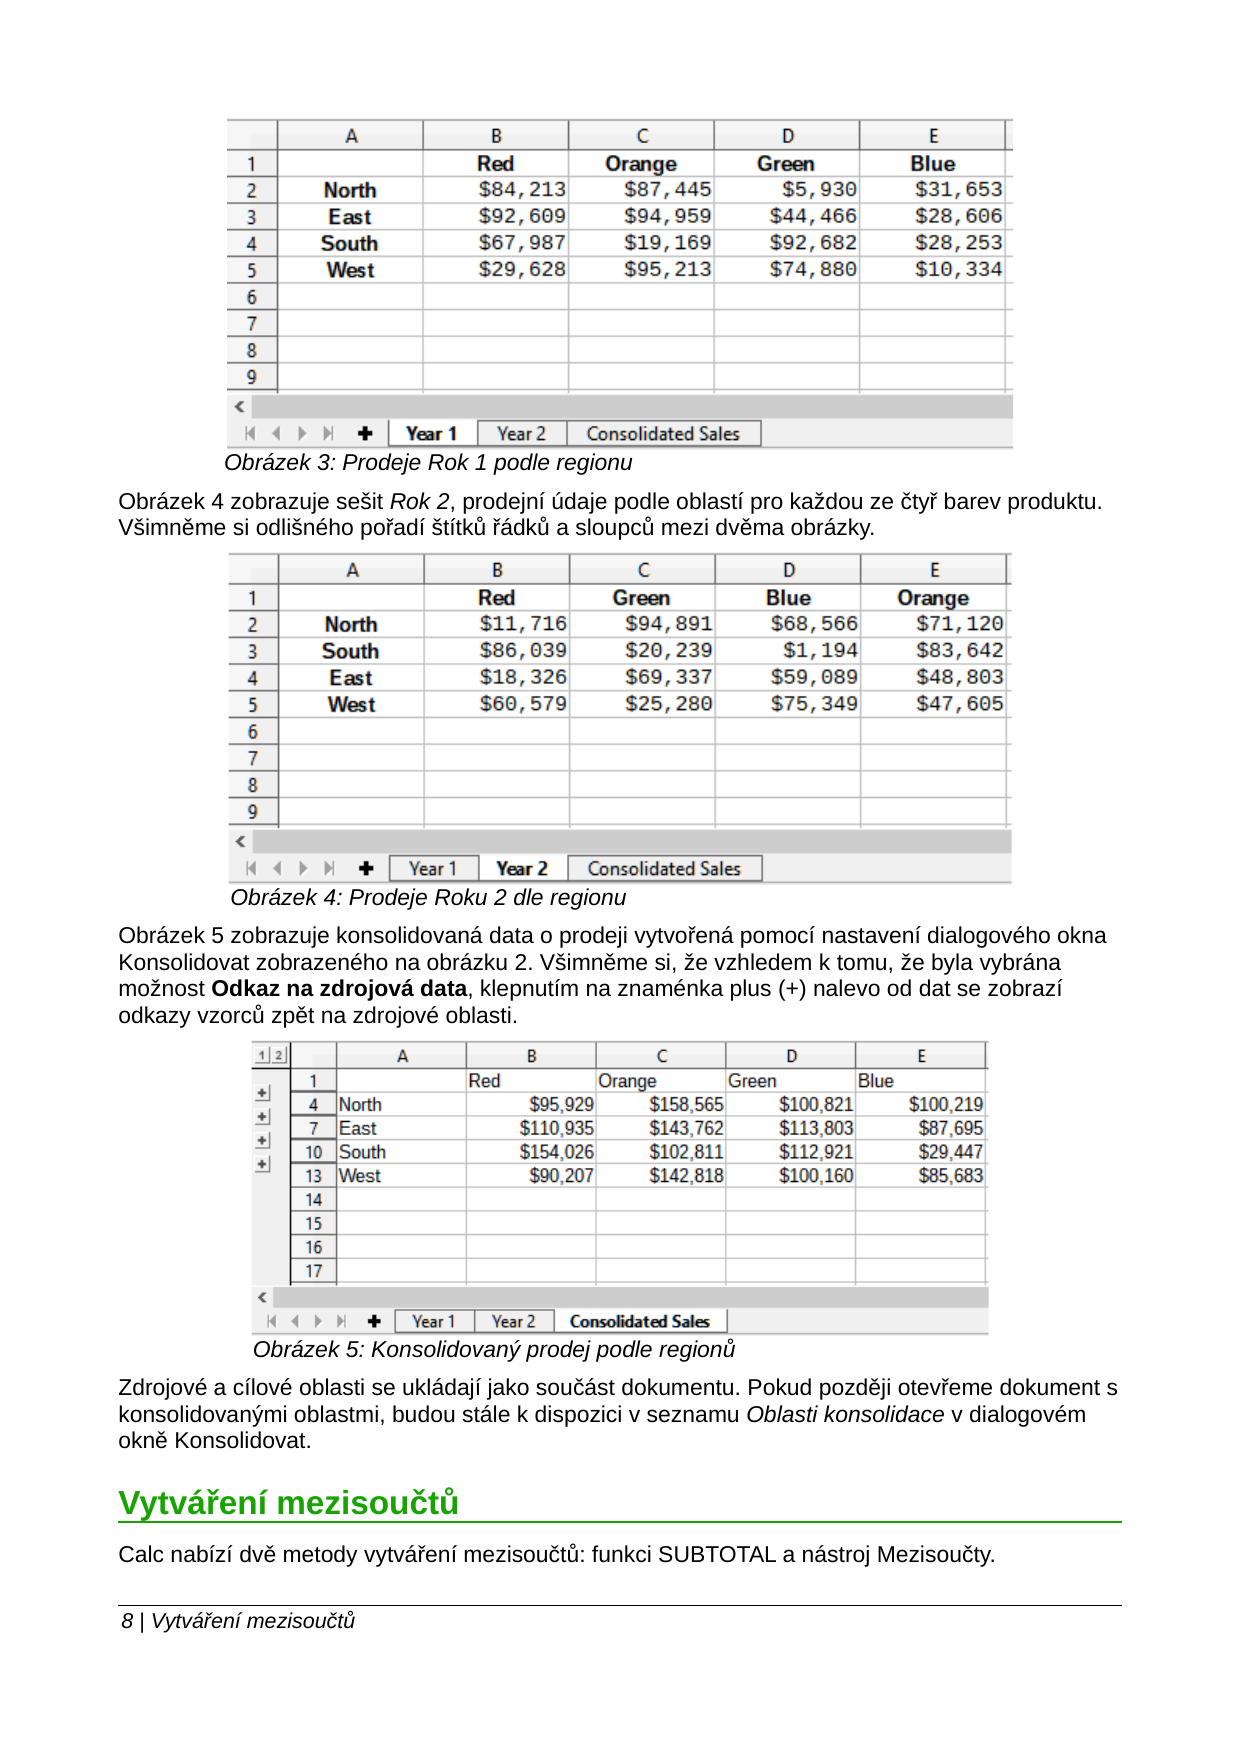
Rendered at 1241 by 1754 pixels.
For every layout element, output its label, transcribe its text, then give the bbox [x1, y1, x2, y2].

picture [228, 552, 1012, 885]
text Obrázek 4: Prodeje Roku 2 dle regionu [230, 885, 1010, 911]
text Obrázek 4 zobrazuje sešit Rok 2, prodejní údaje podle oblastí pro každou ze čtyř barev produktu. Všimněme si odlišného pořadí štítků řádků a sloupců mezi dvěma obrázky. [118, 488, 1122, 540]
text Zdrojové a cílové oblasti se ukládají jako součást dokumentu. Pokud později otevřeme dokument s konsolidovanými oblastmi, budou stále k dispozici v seznamu Oblasti konsolidace v dialogovém okně Konsolidovat. [118, 1374, 1122, 1453]
picture [251, 1040, 989, 1336]
text Obrázek 5 zobrazuje konsolidovaná data o prodeji vytvořená pomocí nastavení dialogového okna Konsolidovat zobrazeného na obrázku 2. Všimněme si, že vzhledem k tomu, že byla vybrána možnost Odkaz na zdrojová data, klepnutím na znaménka plus (+) nalevo od dat se zobrazí odkazy vzorců zpět na zdrojové oblasti. [118, 922, 1122, 1028]
text Obrázek 5: Konsolidovaný prodej podle regionů [253, 1336, 988, 1362]
text Obrázek 3: Prodeje Rok 1 podle regionu [224, 450, 1016, 476]
subtitle Vytváření mezisoučtů [118, 1483, 1122, 1521]
text Calc nabízí dvě metody vytváření mezisoučtů: funkci SUBTOTAL a nástroj Mezisoučty. [118, 1541, 1122, 1567]
picture [227, 118, 1014, 450]
